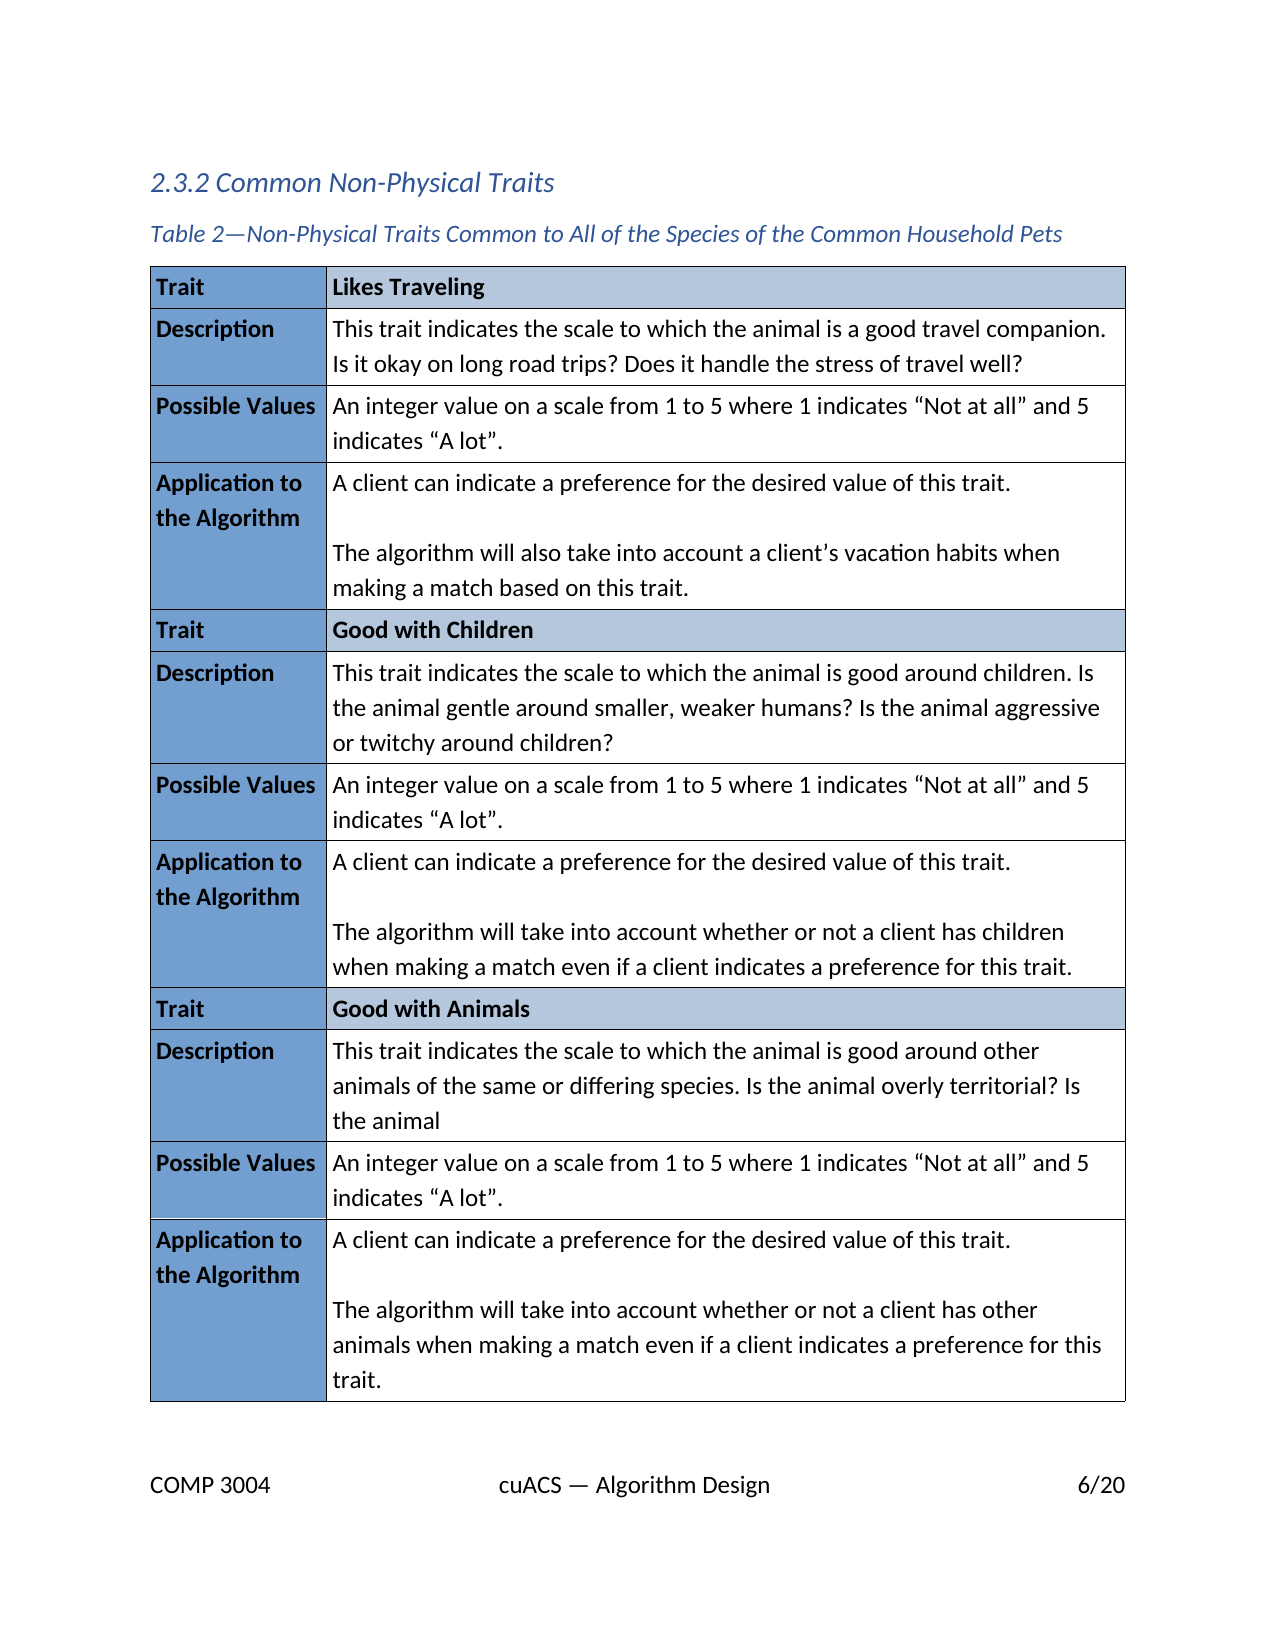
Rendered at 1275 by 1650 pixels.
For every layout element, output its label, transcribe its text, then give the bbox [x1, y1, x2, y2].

table_cell A client can indicate a preference for the desired value of this trait. The algorithm will take into account whether or not a client has other animals when making a match even if a client indicates a preference for this trait. [327, 1220, 1125, 1401]
text Table 2—Non-Physical Traits Common to All of the Species of the Common Household Pets [150, 218, 1125, 248]
table_cell Description [151, 309, 326, 385]
table_cell Possible Values [151, 764, 326, 840]
table_cell A client can indicate a preference for the desired value of this trait. The algorithm will also take into account a client’s vacation habits when making a match based on this trait. [327, 463, 1125, 609]
table_cell This trait indicates the scale to which the animal is good around children. Is the animal gentle around smaller, weaker humans? Is the animal aggressive or twitchy around children? [327, 652, 1125, 763]
table_cell An integer value on a scale from 1 to 5 where 1 indicates “Not at all” and 5 indicates “A lot”. [327, 1142, 1125, 1218]
table_cell Trait [151, 610, 326, 651]
table_cell Good with Animals [327, 988, 1125, 1029]
table_cell Application to the Algorithm [151, 463, 326, 609]
table_cell This trait indicates the scale to which the animal is good around other animals of the same or differing species. Is the animal overly territorial? Is the animal [327, 1030, 1125, 1141]
table_cell Description [151, 1030, 326, 1141]
table_cell A client can indicate a preference for the desired value of this trait. The algorithm will take into account whether or not a client has children when making a match even if a client indicates a preference for this trait. [327, 841, 1125, 987]
table_cell This trait indicates the scale to which the animal is a good travel companion. Is it okay on long road trips? Does it handle the stress of travel well? [327, 309, 1125, 385]
table_cell Possible Values [151, 1142, 326, 1218]
table_cell Application to the Algorithm [151, 1220, 326, 1401]
table_cell Good with Children [327, 610, 1125, 651]
table_cell Trait [151, 988, 326, 1029]
table_header Likes Traveling [327, 267, 1125, 308]
table_cell An integer value on a scale from 1 to 5 where 1 indicates “Not at all” and 5 indicates “A lot”. [327, 386, 1125, 462]
table_cell Application to the Algorithm [151, 841, 326, 987]
table_cell An integer value on a scale from 1 to 5 where 1 indicates “Not at all” and 5 indicates “A lot”. [327, 764, 1125, 840]
table_header Trait [151, 267, 326, 308]
table_cell Possible Values [151, 386, 326, 462]
table_cell Description [151, 652, 326, 763]
subtitle 2.3.2 Common Non-Physical Traits [150, 164, 1125, 200]
